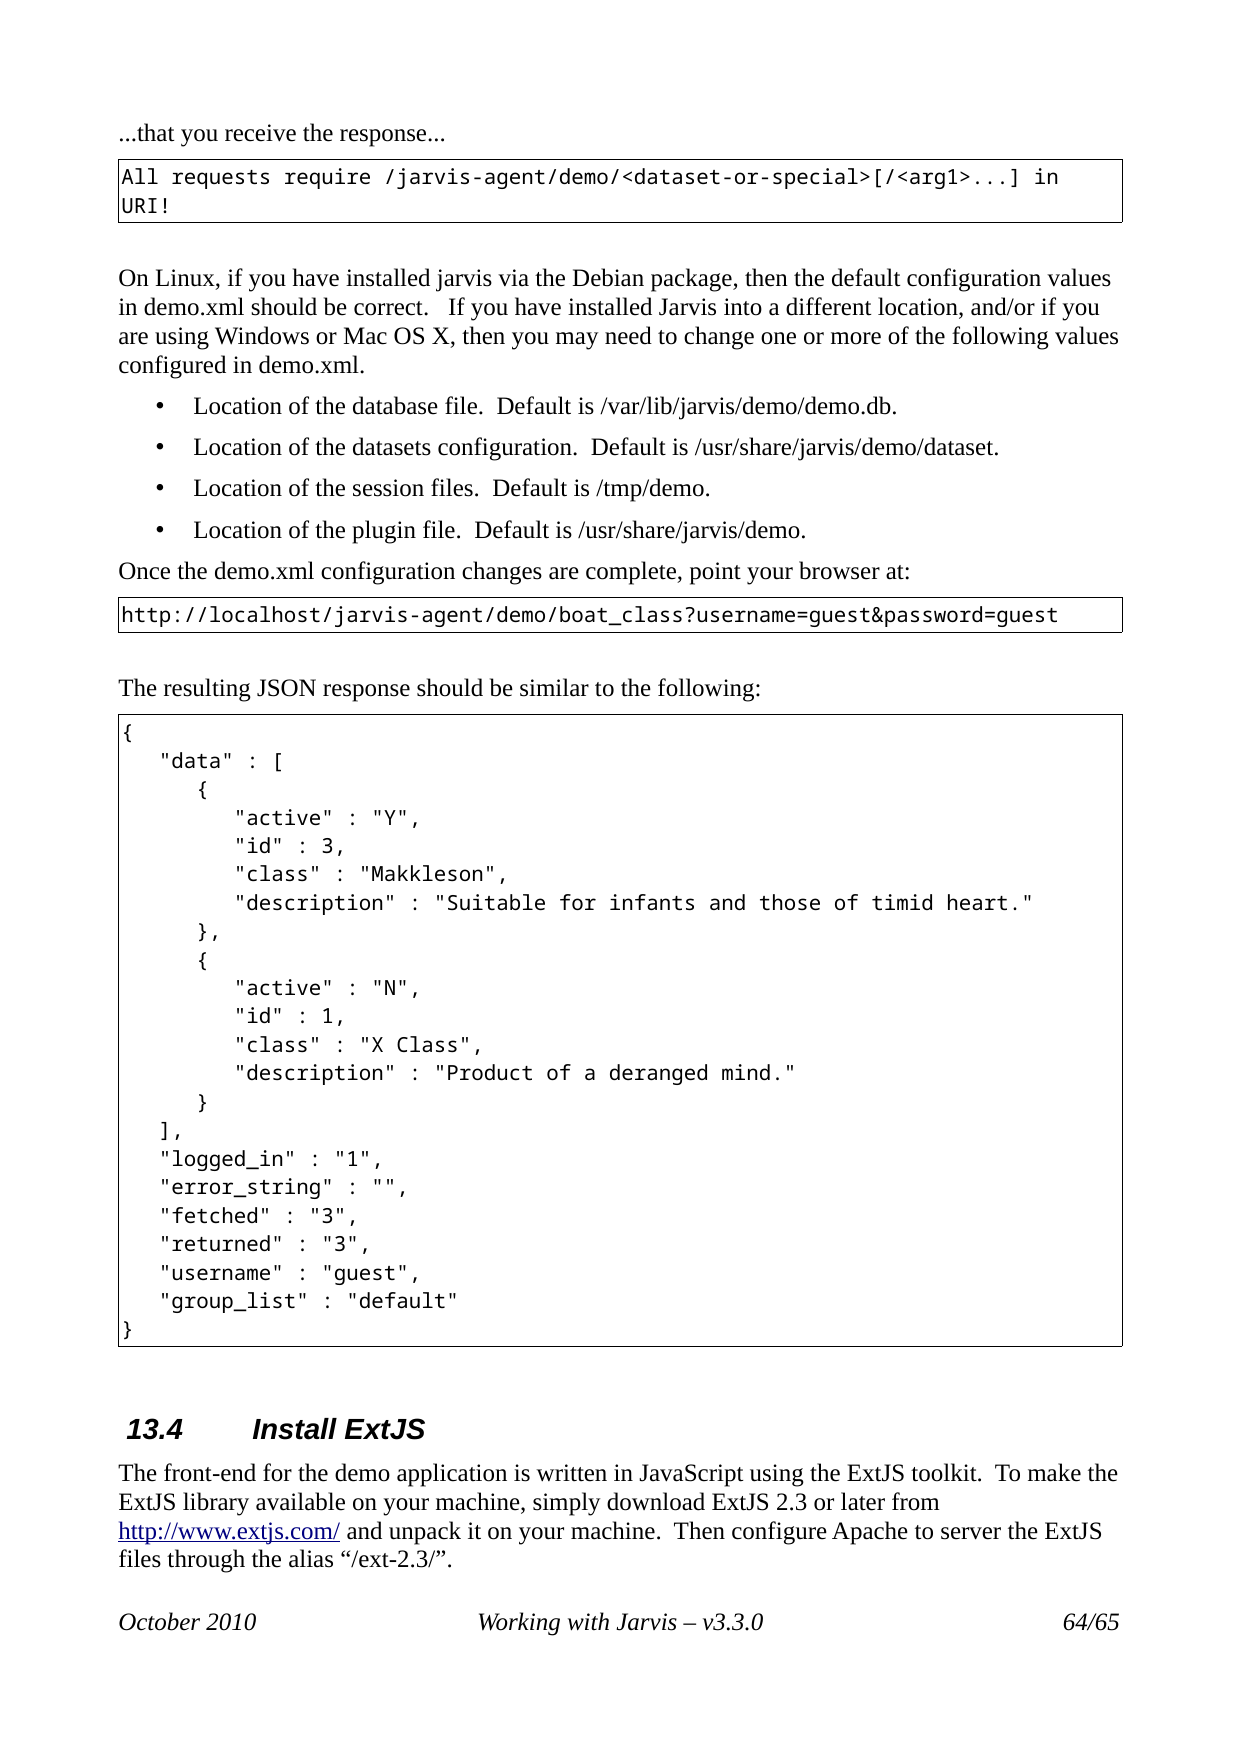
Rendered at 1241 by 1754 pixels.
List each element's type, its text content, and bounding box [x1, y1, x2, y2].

text All requests require /jarvis-agent/demo/<dataset-or-special>[/<arg1>...] in URI! [119, 160, 1122, 222]
text } [119, 1311, 1122, 1346]
text "active" : "N", [119, 970, 1122, 999]
text "fetched" : "3", [119, 1198, 1122, 1226]
text "class" : "Makkleson", [119, 856, 1122, 885]
text http://localhost/jarvis-agent/demo/boat_class?username=guest&password=guest [119, 598, 1122, 632]
text "logged_in" : "1", [119, 1141, 1122, 1169]
text "returned" : "3", [119, 1226, 1122, 1254]
list Location of the datasets configuration. Default is /usr/share/jarvis/demo/dataset. [156, 432, 1122, 461]
list Location of the session files. Default is /tmp/demo. [156, 473, 1122, 502]
text The resulting JSON response should be similar to the following: [118, 673, 1122, 702]
text { [119, 942, 1122, 970]
text "id" : 3, [119, 828, 1122, 856]
subtitle Install ExtJS [118, 1412, 1122, 1446]
list Location of the plugin file. Default is /usr/share/jarvis/demo. [156, 515, 1122, 543]
text "data" : [ [119, 743, 1122, 771]
text "active" : "Y", [119, 799, 1122, 828]
text ], [119, 1112, 1122, 1141]
text "id" : 1, [119, 999, 1122, 1027]
text The front-end for the demo application is written in JavaScript using the ExtJS toolkit. To make the ExtJS library available on your machine, simply download ExtJS 2.3 or later from http://www.extjs.com/ and unpack it on your machine. Then configure Apache to server the ExtJS files through the alias “/ext-2.3/”. [118, 1458, 1122, 1573]
text { [119, 771, 1122, 799]
text }, [119, 913, 1122, 942]
text "error_string" : "", [119, 1169, 1122, 1198]
text Once the demo.xml configuration changes are complete, point your browser at: [118, 556, 1122, 585]
list Location of the database file. Default is /var/lib/jarvis/demo/demo.db. [156, 391, 1122, 420]
text "group_list" : "default" [119, 1283, 1122, 1311]
text { [119, 715, 1122, 743]
text On Linux, if you have installed jarvis via the Debian package, then the default configuration values in demo.xml should be correct. If you have installed Jarvis into a different location, and/or if you are using Windows or Mac OS X, then you may need to change one or more of the following values configured in demo.xml. [118, 263, 1122, 378]
text "class" : "X Class", [119, 1027, 1122, 1056]
text } [119, 1084, 1122, 1112]
text "description" : "Suitable for infants and those of timid heart." [119, 885, 1122, 913]
text "description" : "Product of a deranged mind." [119, 1056, 1122, 1084]
text "username" : "guest", [119, 1254, 1122, 1283]
text ...that you receive the response... [118, 118, 1122, 147]
